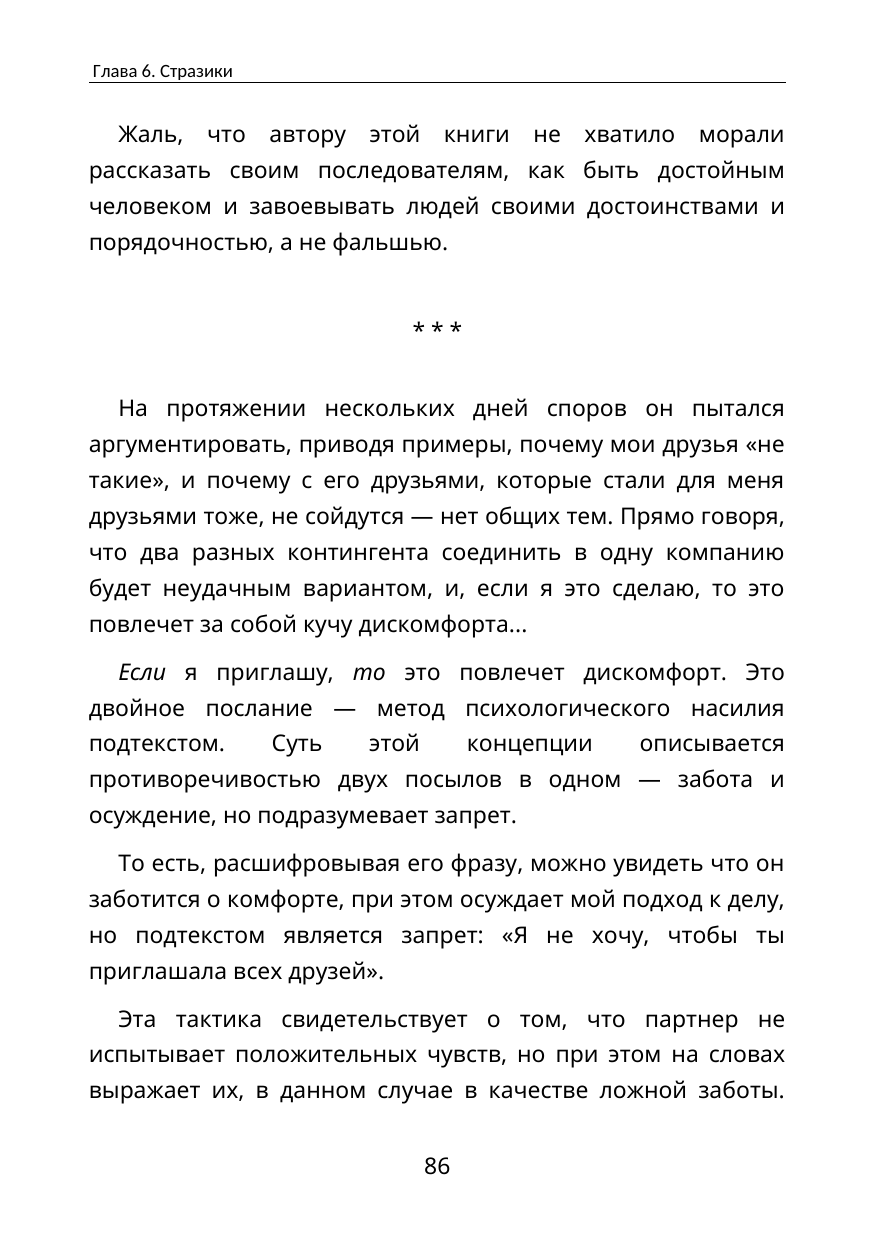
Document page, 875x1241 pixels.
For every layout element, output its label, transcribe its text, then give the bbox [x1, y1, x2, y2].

text То есть, расшифровывая его фразу, можно увидеть что он заботится о комфорте, при этом осуждает мой подход к делу, но подтекстом является запрет: «Я не хочу, чтобы ты приглашала всех друзей». [88, 847, 786, 986]
text Эта тактика свидетельствует о том, что партнер не испытывает положительных чувств, но при этом на словах выражает их, в данном случае в качестве ложной заботы. [88, 1002, 786, 1106]
text На протяжении нескольких дней споров он пытался аргументировать, приводя примеры, почему мои друзья «не такие», и почему с его друзьями, которые стали для меня друзьями тоже, не сойдутся — нет общих тем. Прямо говоря, что два разных контингента соединить в одну компанию будет неудачным вариантом, и, если я это сделаю, то это повлечет за собой кучу дискомфорта... [88, 392, 786, 639]
subtitle * * * [88, 315, 786, 346]
text Жаль, что автору этой книги не хватило морали рассказать своим последователям, как быть достойным человеком и завоевывать людей своими достоинствами и порядочностью, а не фальшью. [88, 118, 786, 257]
text Если я приглашу, то это повлечет дискомфорт. Это двойное послание — метод психологического насилия подтекстом. Суть этой концепции описывается противоречивостью двух посылов в одном — забота и осуждение, но подразумевает запрет. [88, 656, 786, 831]
